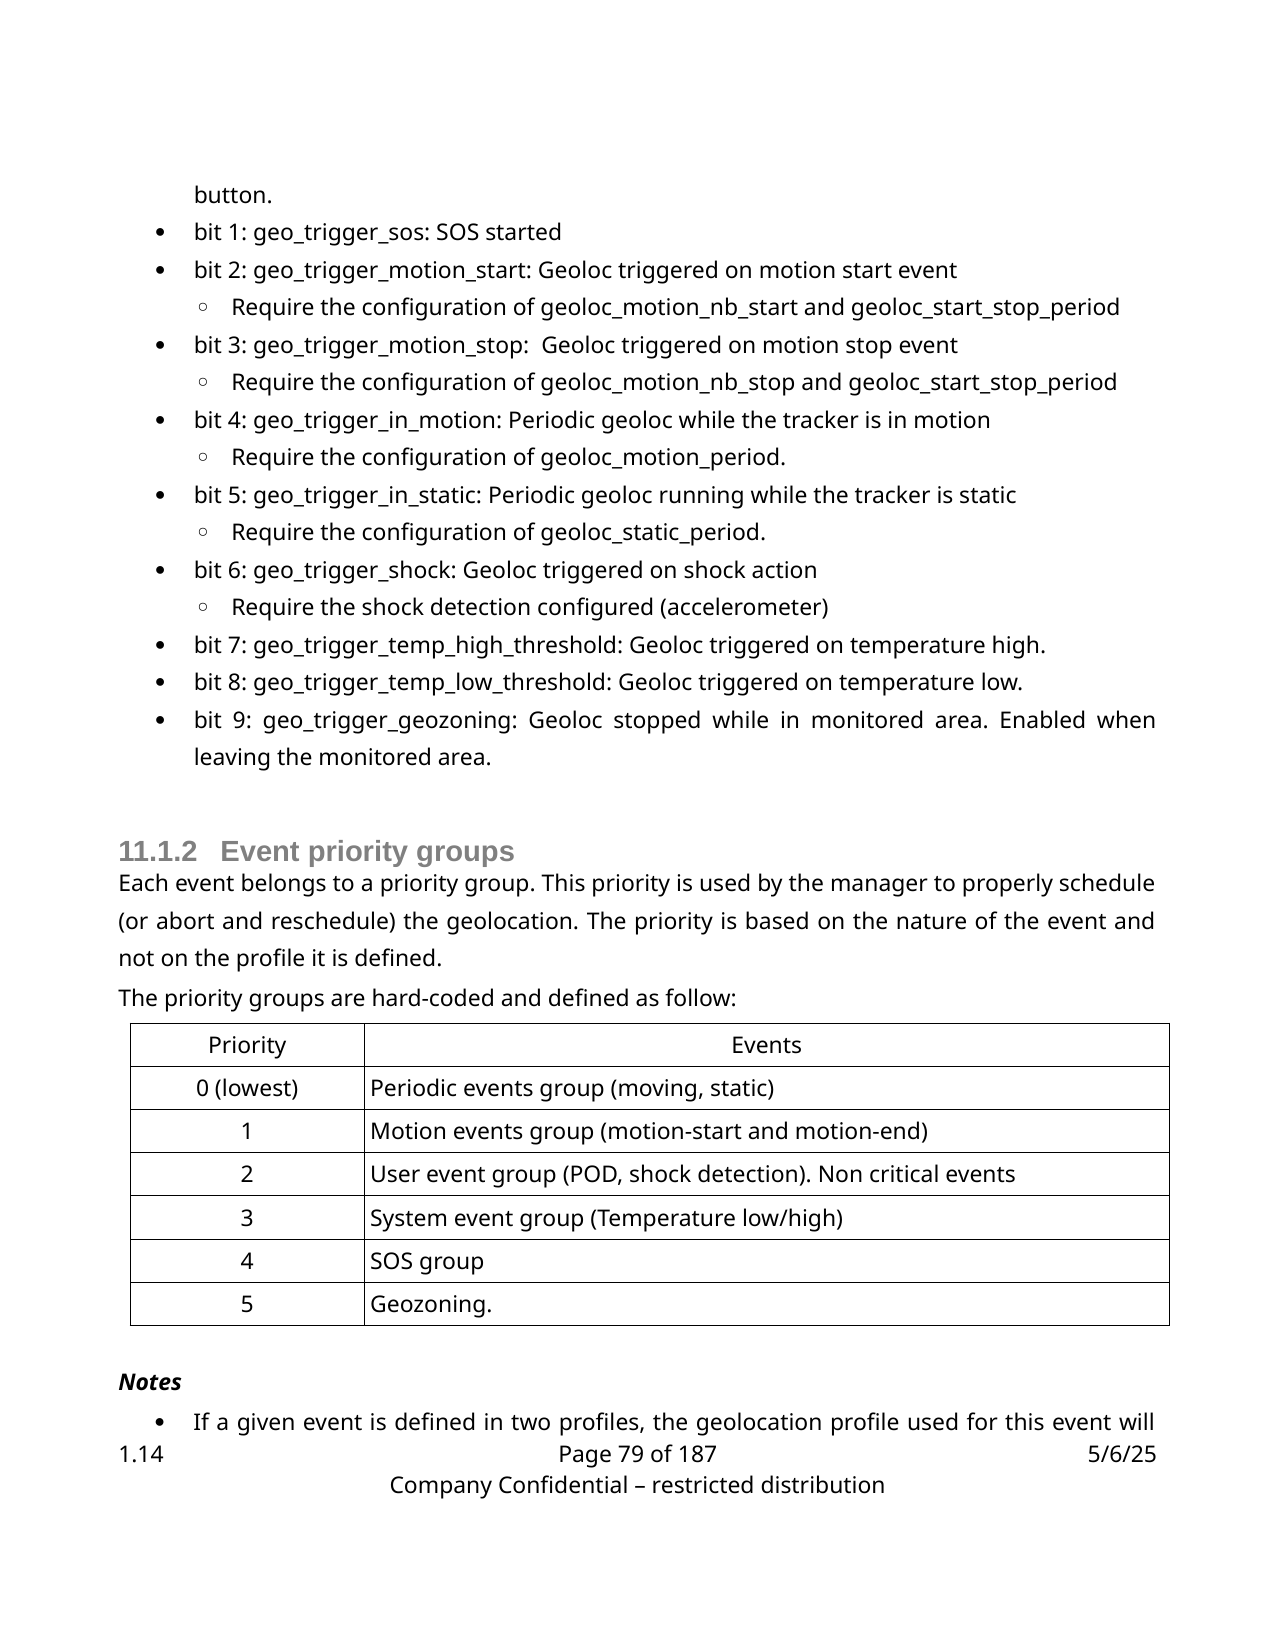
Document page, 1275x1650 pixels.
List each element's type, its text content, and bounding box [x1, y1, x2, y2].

table_cell Periodic events group (moving, static) [365, 1067, 1169, 1109]
text Each event belongs to a priority group. This priority is used by the manager to properly schedule (or abort and reschedule) the geolocation. The priority is based on the nature of the event and not on the profile it is defined. [118, 867, 1157, 973]
table_cell 3 [131, 1196, 364, 1239]
table_cell 4 [131, 1240, 364, 1282]
table_cell 5 [131, 1283, 364, 1325]
table_cell User event group (POD, shock detection). Non critical events [365, 1153, 1169, 1195]
list bit 8: geo_trigger_temp_low_threshold: Geoloc triggered on temperature low. [156, 666, 1157, 697]
list Require the shock detection configured (accelerometer) [193, 591, 1157, 622]
list bit 2: geo_trigger_motion_start: Geoloc triggered on motion start event [156, 254, 1157, 285]
table_cell System event group (Temperature low/high) [365, 1196, 1169, 1239]
list Require the configuration of geoloc_motion_nb_stop and geoloc_start_stop_period [193, 366, 1157, 397]
list If a given event is defined in two profiles, the geolocation profile used for this event will [156, 1406, 1157, 1437]
table_cell 2 [131, 1153, 364, 1195]
list Require the configuration of geoloc_motion_period. [193, 441, 1157, 472]
table_cell Motion events group (motion-start and motion-end) [365, 1110, 1169, 1152]
list bit 1: geo_trigger_sos: SOS started [156, 216, 1157, 247]
list Require the configuration of geoloc_motion_nb_start and geoloc_start_stop_period [193, 291, 1157, 322]
subtitle Event priority groups [118, 833, 1157, 867]
list bit 4: geo_trigger_in_motion: Periodic geoloc while the tracker is in motion [156, 404, 1157, 435]
list bit 5: geo_trigger_in_static: Periodic geoloc running while the tracker is static [156, 479, 1157, 510]
text The priority groups are hard-coded and defined as follow: [118, 982, 1157, 1013]
table_cell SOS group [365, 1240, 1169, 1282]
table_header Priority [131, 1024, 364, 1066]
table_cell 1 [131, 1110, 364, 1152]
table_header Events [365, 1024, 1169, 1066]
list bit 7: geo_trigger_temp_high_threshold: Geoloc triggered on temperature high. [156, 629, 1157, 660]
list bit 6: geo_trigger_shock: Geoloc triggered on shock action [156, 554, 1157, 585]
table_cell Geozoning. [365, 1283, 1169, 1325]
list button. [156, 179, 1157, 210]
list Require the configuration of geoloc_static_period. [193, 516, 1157, 547]
list bit 9: geo_trigger_geozoning: Geoloc stopped while in monitored area. Enabled when leaving the monitored area. [156, 704, 1157, 772]
list bit 3: geo_trigger_motion_stop: Geoloc triggered on motion stop event [156, 329, 1157, 360]
text Notes [118, 1366, 1157, 1397]
table_cell 0 (lowest) [131, 1067, 364, 1109]
